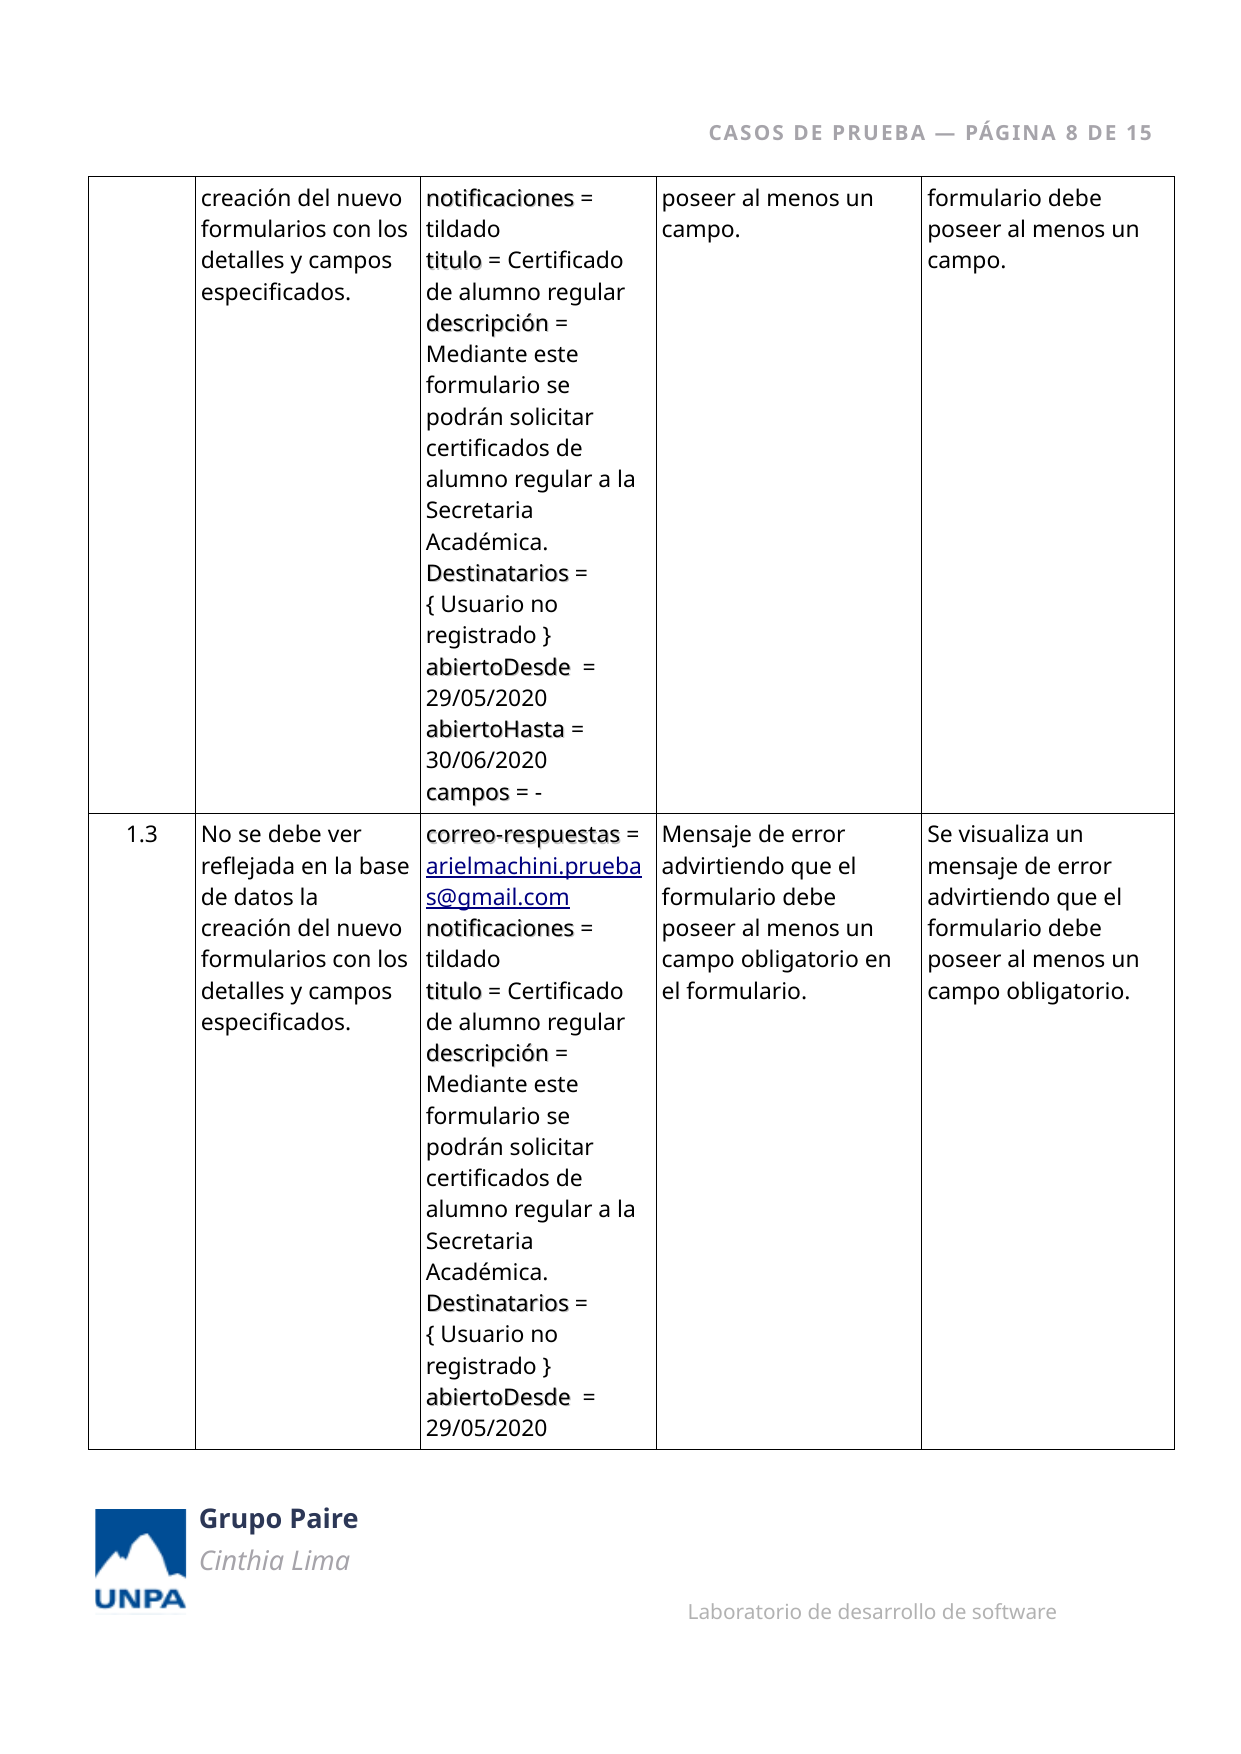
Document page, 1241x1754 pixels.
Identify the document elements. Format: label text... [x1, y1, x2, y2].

table_cell correo-respuestas = arielmachini.pruebas@gmail.com notificaciones = tildado titulo = Certificado de alumno regular descripción = Mediante este formulario se podrán solicitar certificados de alumno regular a la Secretaria Académica. Destinatarios = { Usuario no registrado } abiertoDesde = 29/05/2020 [421, 814, 656, 1449]
table_cell formulario debe poseer al menos un campo. [922, 177, 1174, 813]
table_cell No se debe ver reflejada en la base de datos la creación del nuevo formularios con los detalles y campos especificados. [196, 814, 420, 1449]
table_cell [89, 177, 195, 813]
picture [95, 1509, 187, 1615]
table_cell Mensaje de error advirtiendo que el formulario debe poseer al menos un campo obligatorio en el formulario. [657, 814, 921, 1449]
table_cell notificaciones = tildado titulo = Certificado de alumno regular descripción = Mediante este formulario se podrán solicitar certificados de alumno regular a la Secretaria Académica. Destinatarios = { Usuario no registrado } abiertoDesde = 29/05/2020 abiertoHasta = 30/06/2020 campos = - [421, 177, 656, 813]
table_cell creación del nuevo formularios con los detalles y campos especificados. [196, 177, 420, 813]
table_cell poseer al menos un campo. [657, 177, 921, 813]
table_cell Se visualiza un mensaje de error advirtiendo que el formulario debe poseer al menos un campo obligatorio. [922, 814, 1174, 1449]
table_cell 1.3 [89, 814, 195, 1449]
